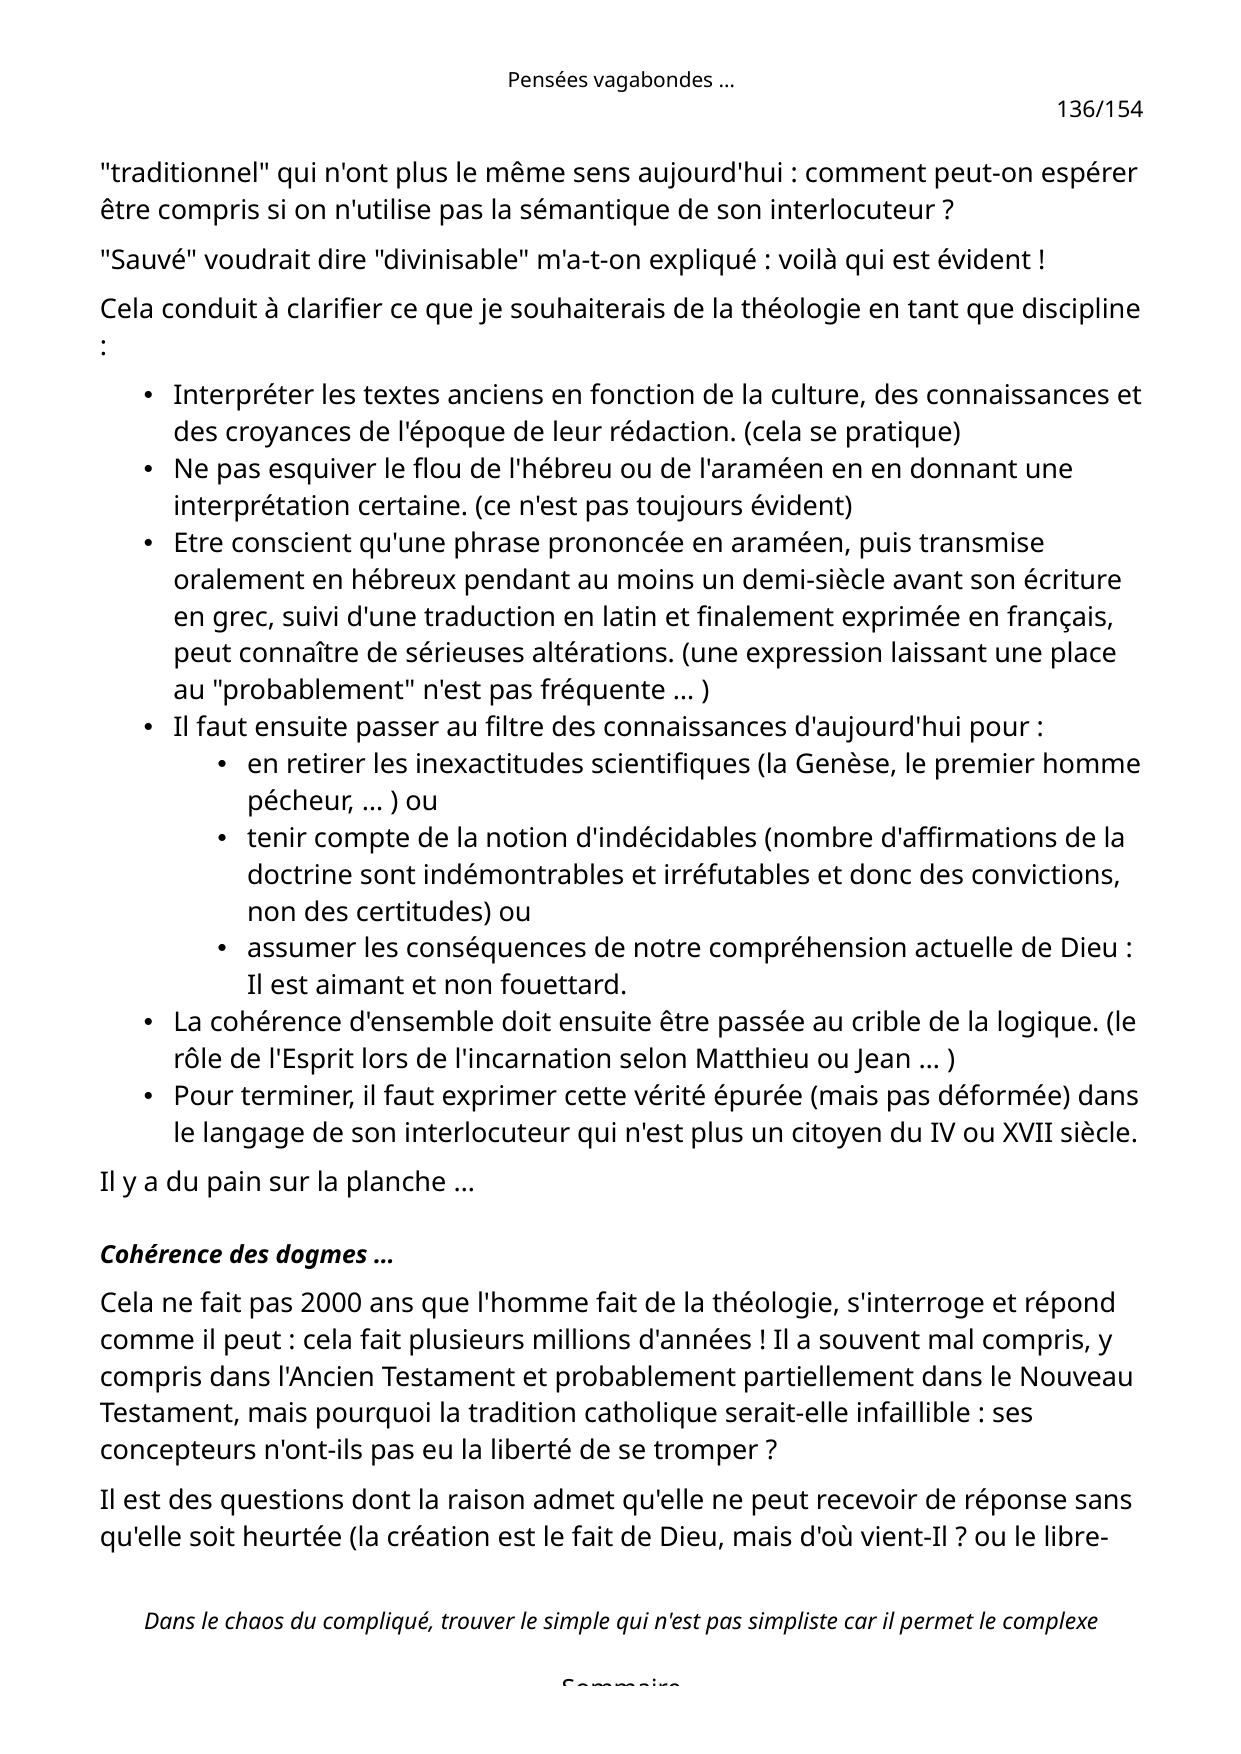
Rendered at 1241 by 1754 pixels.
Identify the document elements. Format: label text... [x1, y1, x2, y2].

text "traditionnel" qui n'ont plus le même sens aujourd'hui : comment peut-on espérer être compris si on n'utilise pas la sémantique de son interlocuteur ? [99, 154, 1143, 228]
list assumer les conséquences de notre compréhension actuelle de Dieu : Il est aimant et non fouettard. [217, 929, 1143, 1003]
list en retirer les inexactitudes scientifiques (la Genèse, le premier homme pécheur, … ) ou [217, 744, 1143, 818]
text Il y a du pain sur la planche … [99, 1163, 1143, 1199]
text Cela ne fait pas 2000 ans que l'homme fait de la théologie, s'interroge et répond comme il peut : cela fait plusieurs millions d'années ! Il a souvent mal compris, y compris dans l'Ancien Testament et probablement partiellement dans le Nouveau Testament, mais pourquoi la tradition catholique serait-elle infaillible : ses concepteurs n'ont-ils pas eu la liberté de se tromper ? [99, 1283, 1143, 1468]
text Il est des questions dont la raison admet qu'elle ne peut recevoir de réponse sans qu'elle soit heurtée (la création est le fait de Dieu, mais d'où vient-Il ? ou le libre- [99, 1480, 1143, 1554]
list tenir compte de la notion d'indécidables (nombre d'affirmations de la doctrine sont indémontrables et irréfutables et donc des convictions, non des certitudes) ou [217, 818, 1143, 929]
text "Sauvé" voudrait dire "divinisable" m'a-t-on expliqué : voilà qui est évident ! [99, 240, 1143, 277]
list Etre conscient qu'une phrase prononcée en araméen, puis transmise oralement en hébreux pendant au moins un demi-siècle avant son écriture en grec, suivi d'une traduction en latin et finalement exprimée en français, peut connaître de sérieuses altérations. (une expression laissant une place au "probablement" n'est pas fréquente … ) [144, 523, 1143, 708]
list Pour terminer, il faut exprimer cette vérité épurée (mais pas déformée) dans le langage de son interlocuteur qui n'est plus un citoyen du IV ou XVII siècle. [144, 1076, 1143, 1150]
list Interpréter les textes anciens en fonction de la culture, des connaissances et des croyances de l'époque de leur rédaction. (cela se pratique) [144, 376, 1143, 449]
list Il faut ensuite passer au filtre des connaissances d'aujourd'hui pour : [144, 708, 1143, 744]
text Cela conduit à clarifier ce que je souhaiterais de la théologie en tant que discipline : [99, 289, 1143, 363]
list Ne pas esquiver le flou de l'hébreu ou de l'araméen en en donnant une interprétation certaine. (ce n'est pas toujours évident) [144, 449, 1143, 523]
subtitle Cohérence des dogmes … [99, 1237, 1143, 1271]
list La cohérence d'ensemble doit ensuite être passée au crible de la logique. (le rôle de l'Esprit lors de l'incarnation selon Matthieu ou Jean … ) [144, 1003, 1143, 1076]
